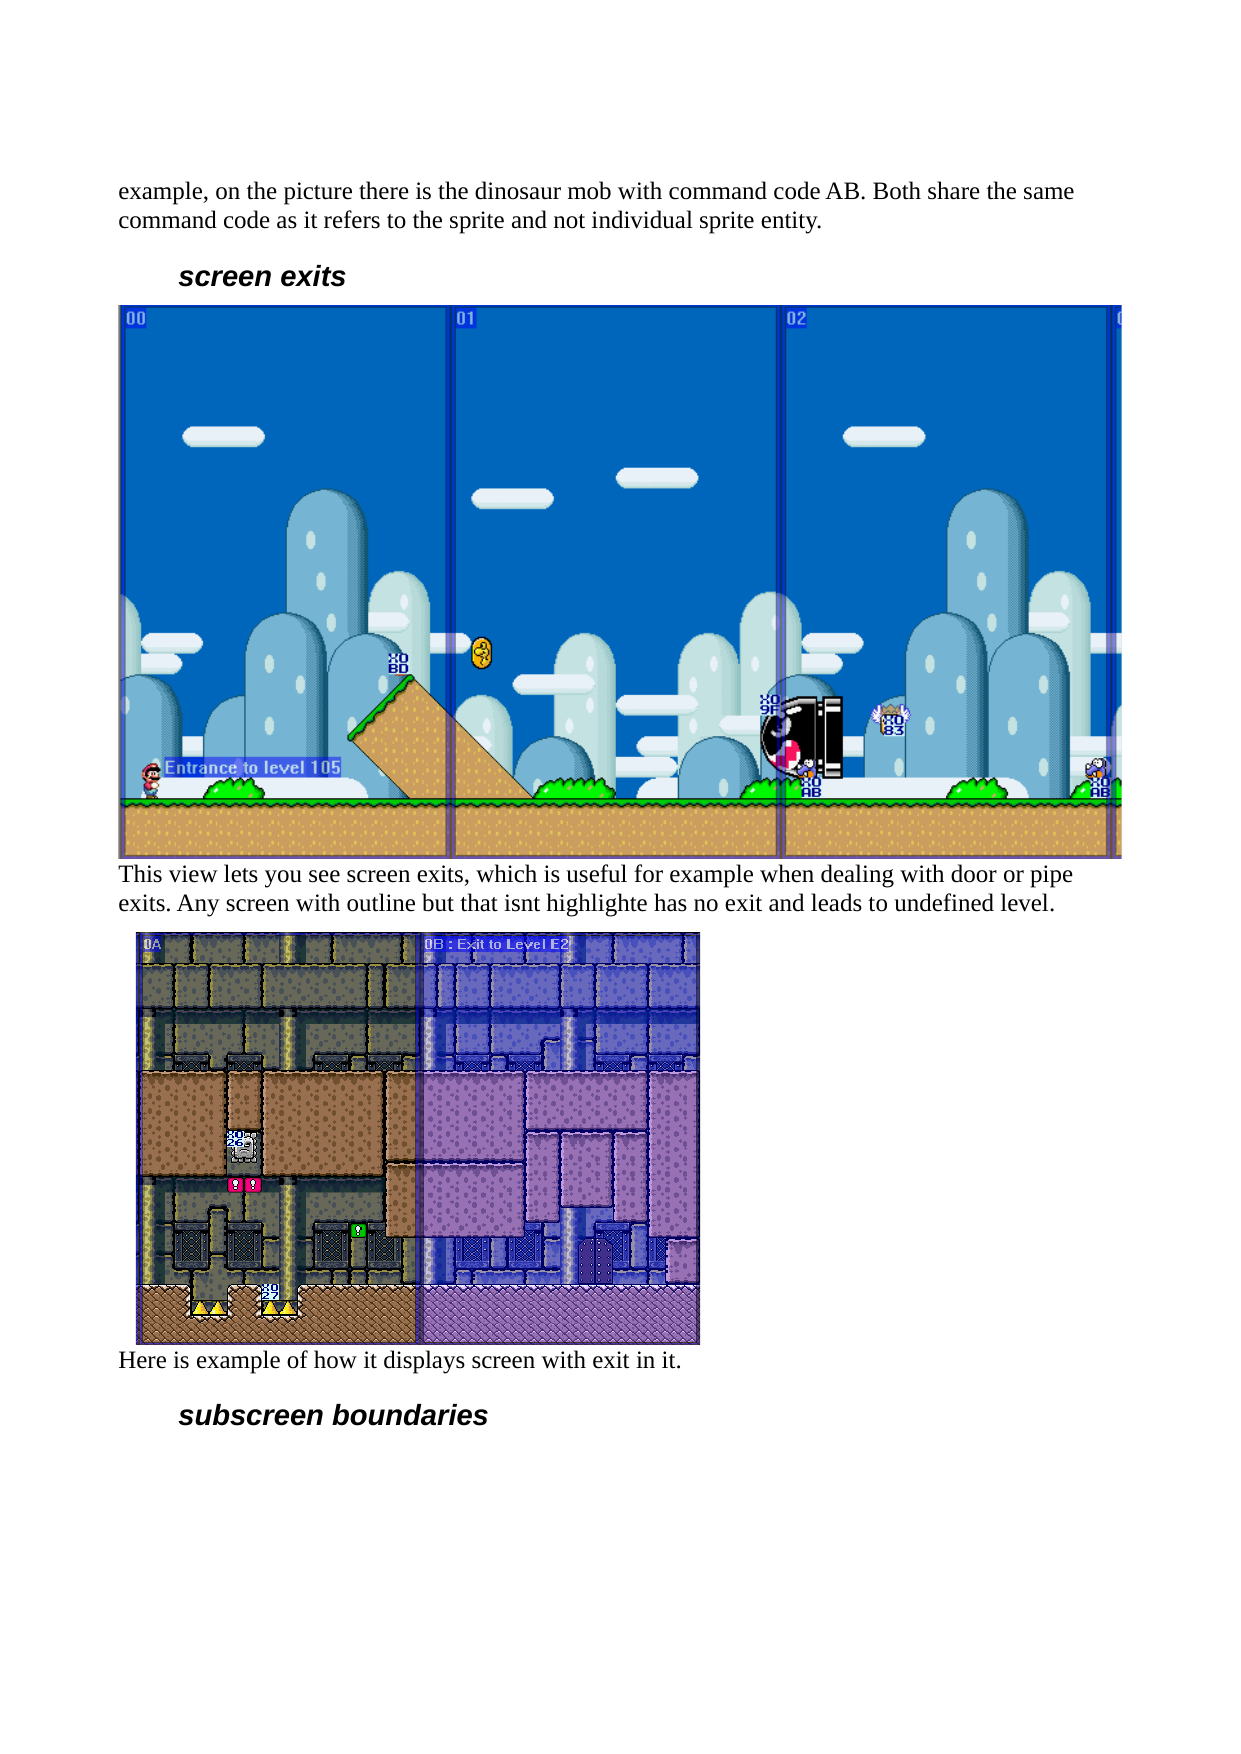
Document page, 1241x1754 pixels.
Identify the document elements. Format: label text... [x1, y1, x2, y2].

picture [135, 932, 701, 1345]
text This view lets you see screen exits, which is useful for example when dealing with door or pipe exits. Any screen with outline but that isnt highlighte has no exit and leads to undefined level. [118, 859, 1122, 917]
picture [118, 305, 1123, 859]
subtitle subscreen boundaries [118, 1398, 1122, 1432]
text example, on the picture there is the dinosaur mob with command code AB. Both share the same command code as it refers to the sprite and not individual sprite entity. [118, 176, 1122, 234]
text Here is example of how it displays screen with exit in it. [118, 917, 1122, 1373]
subtitle screen exits [118, 259, 1122, 292]
